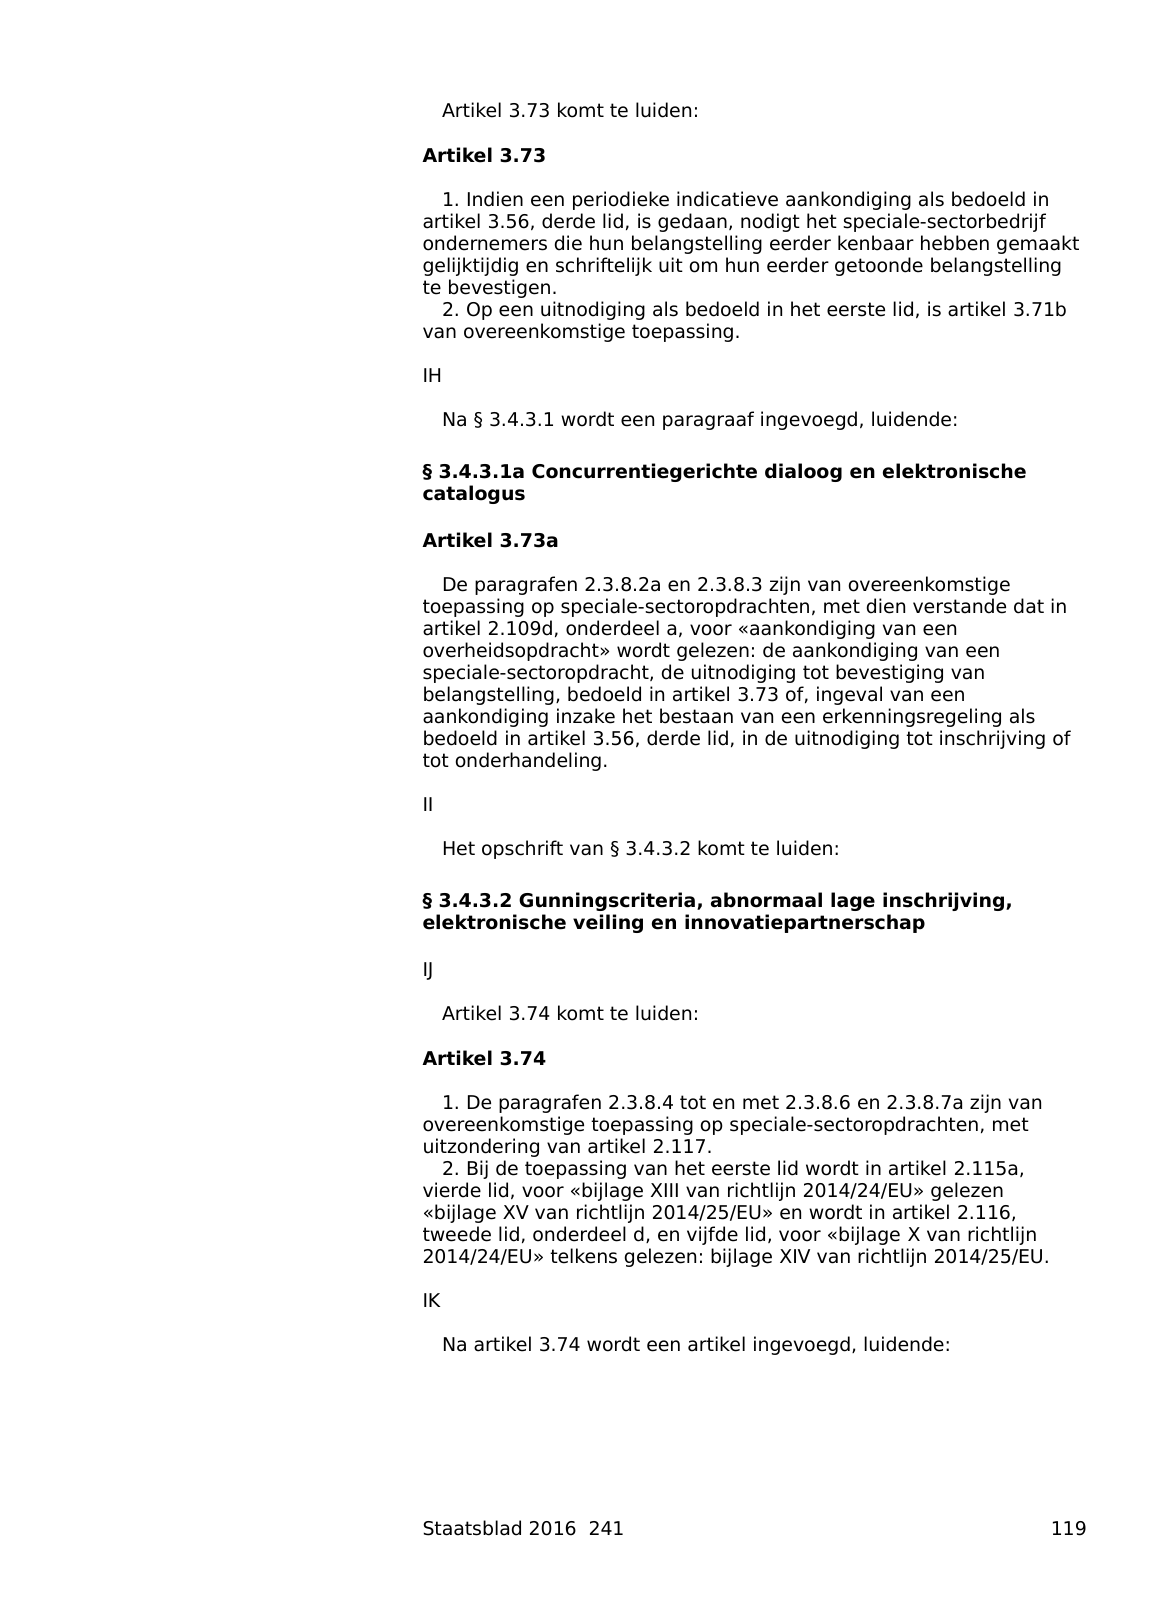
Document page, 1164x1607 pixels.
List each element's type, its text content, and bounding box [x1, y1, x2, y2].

subtitle Artikel 3.73a [422, 530, 1087, 552]
text 2. Op een uitnodiging als bedoeld in het eerste lid, is artikel 3.71b van overeenkomstige toepassing. [422, 299, 1087, 343]
text II [422, 794, 1087, 816]
text IK [422, 1290, 1087, 1312]
text Het opschrift van § 3.4.3.2 komt te luiden: [422, 838, 1087, 860]
text Artikel 3.74 komt te luiden: [422, 1003, 1087, 1025]
text Artikel 3.73 komt te luiden: [422, 100, 1087, 122]
text Na § 3.4.3.1 wordt een paragraaf ingevoegd, luidende: [422, 409, 1087, 431]
text IJ [422, 959, 1087, 981]
subtitle Artikel 3.74 [422, 1047, 1087, 1069]
subtitle § 3.4.3.1a Concurrentiegerichte dialoog en elektronische catalogus [422, 461, 1087, 505]
text 2. Bij de toepassing van het eerste lid wordt in artikel 2.115a, vierde lid, voor «bijlage XIII van richtlijn 2014/24/EU» gelezen «bijlage XV van richtlijn 2014/25/EU» en wordt in artikel 2.116, tweede lid, onderdeel d, en vijfde lid, voor «bijlage X van richtlijn 2014/24/EU» telkens gelezen: bijlage XIV van richtlijn 2014/25/EU. [422, 1158, 1087, 1267]
text 1. De paragrafen 2.3.8.4 tot en met 2.3.8.6 en 2.3.8.7a zijn van overeenkomstige toepassing op speciale-sectoropdrachten, met uitzondering van artikel 2.117. [422, 1092, 1087, 1158]
text De paragrafen 2.3.8.2a en 2.3.8.3 zijn van overeenkomstige toepassing op speciale-sectoropdrachten, met dien verstande dat in artikel 2.109d, onderdeel a, voor «aankondiging van een overheidsopdracht» wordt gelezen: de aankondiging van een speciale-sectoropdracht, de uitnodiging tot bevestiging van belangstelling, bedoeld in artikel 3.73 of, ingeval van een aankondiging inzake het bestaan van een erkenningsregeling als bedoeld in artikel 3.56, derde lid, in de uitnodiging tot inschrijving of tot onderhandeling. [422, 574, 1087, 772]
text 1. Indien een periodieke indicatieve aankondiging als bedoeld in artikel 3.56, derde lid, is gedaan, nodigt het speciale-sectorbedrijf ondernemers die hun belangstelling eerder kenbaar hebben gemaakt gelijktijdig en schriftelijk uit om hun eerder getoonde belangstelling te bevestigen. [422, 189, 1087, 299]
subtitle Artikel 3.73 [422, 144, 1087, 167]
text IH [422, 365, 1087, 387]
text Na artikel 3.74 wordt een artikel ingevoegd, luidende: [422, 1334, 1087, 1356]
subtitle § 3.4.3.2 Gunningscriteria, abnormaal lage inschrijving, elektronische veiling en innovatiepartnerschap [422, 890, 1087, 934]
